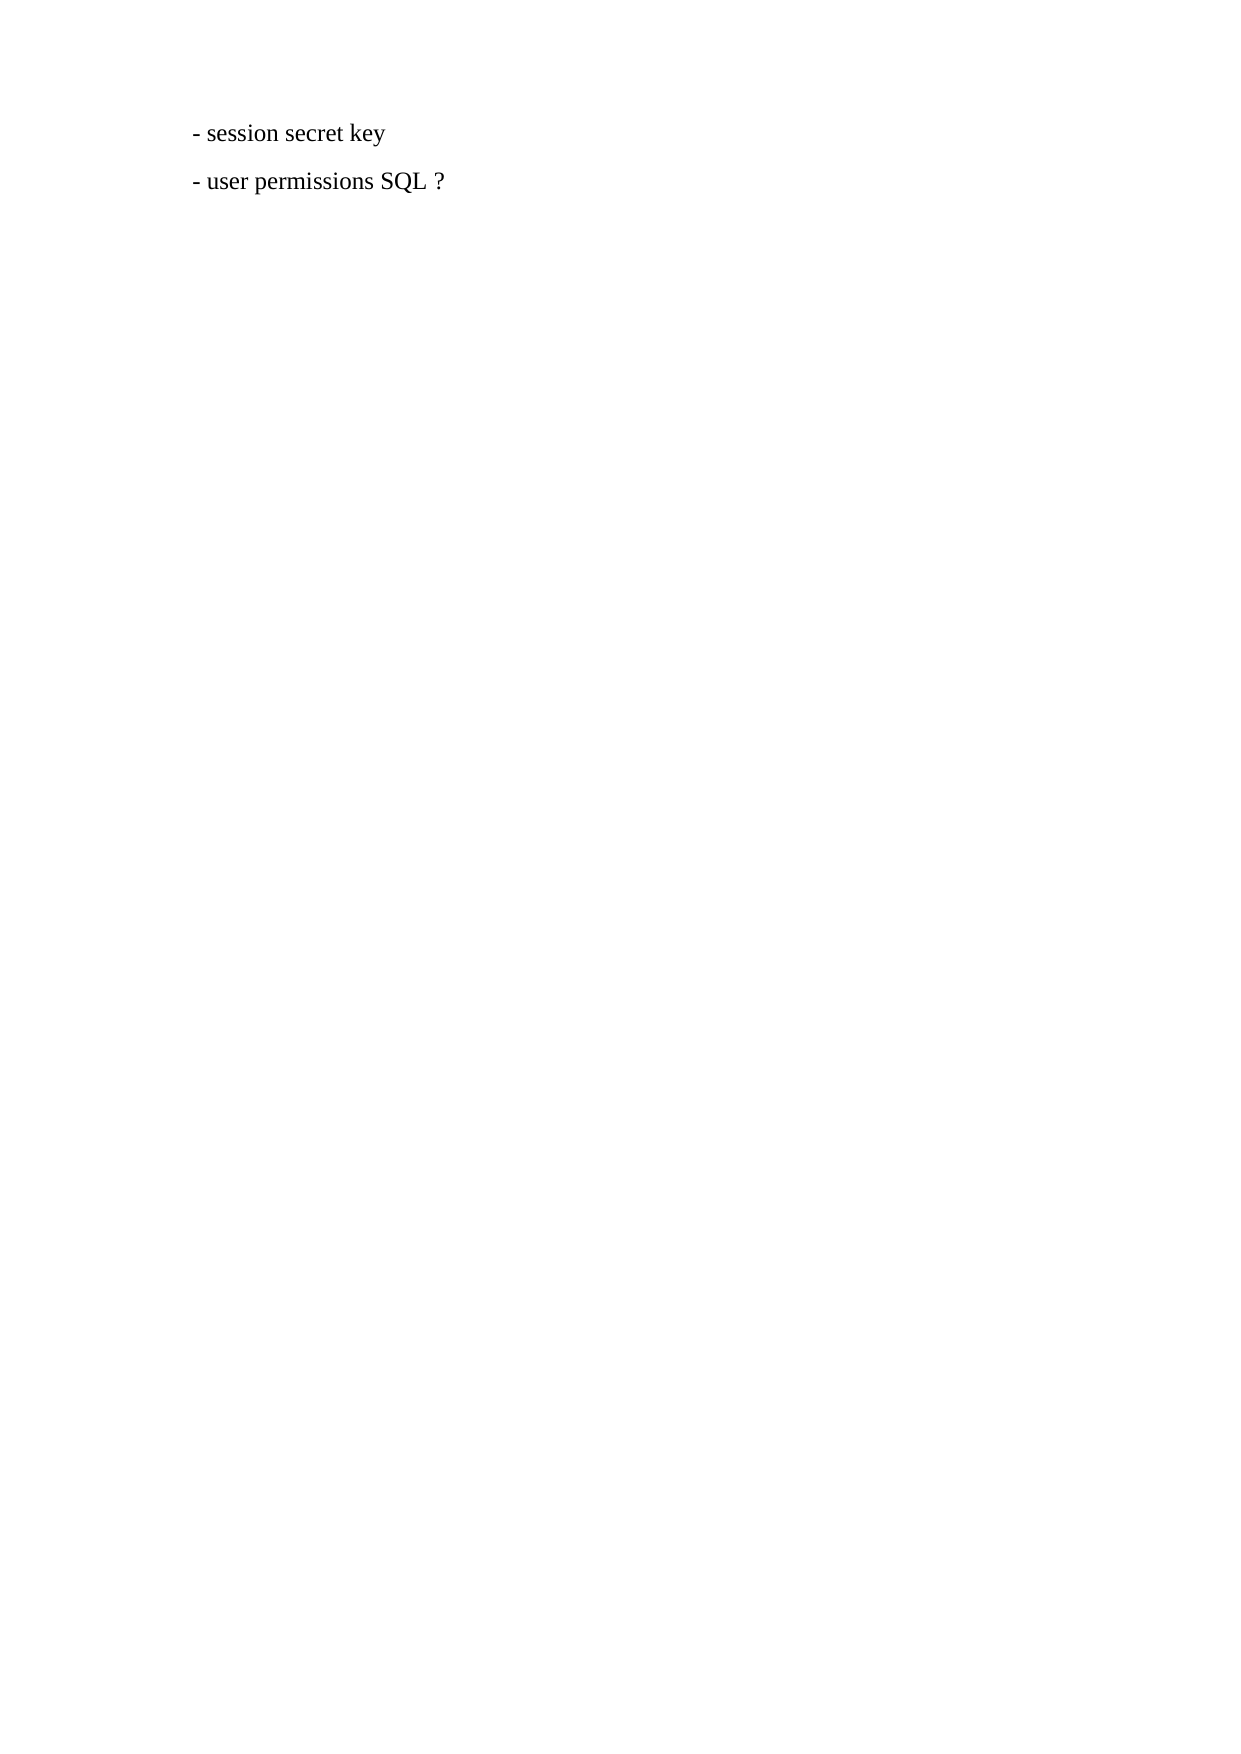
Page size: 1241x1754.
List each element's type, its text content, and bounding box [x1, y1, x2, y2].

text - user permissions SQL ? [118, 166, 1122, 194]
text - session secret key [118, 118, 1122, 147]
